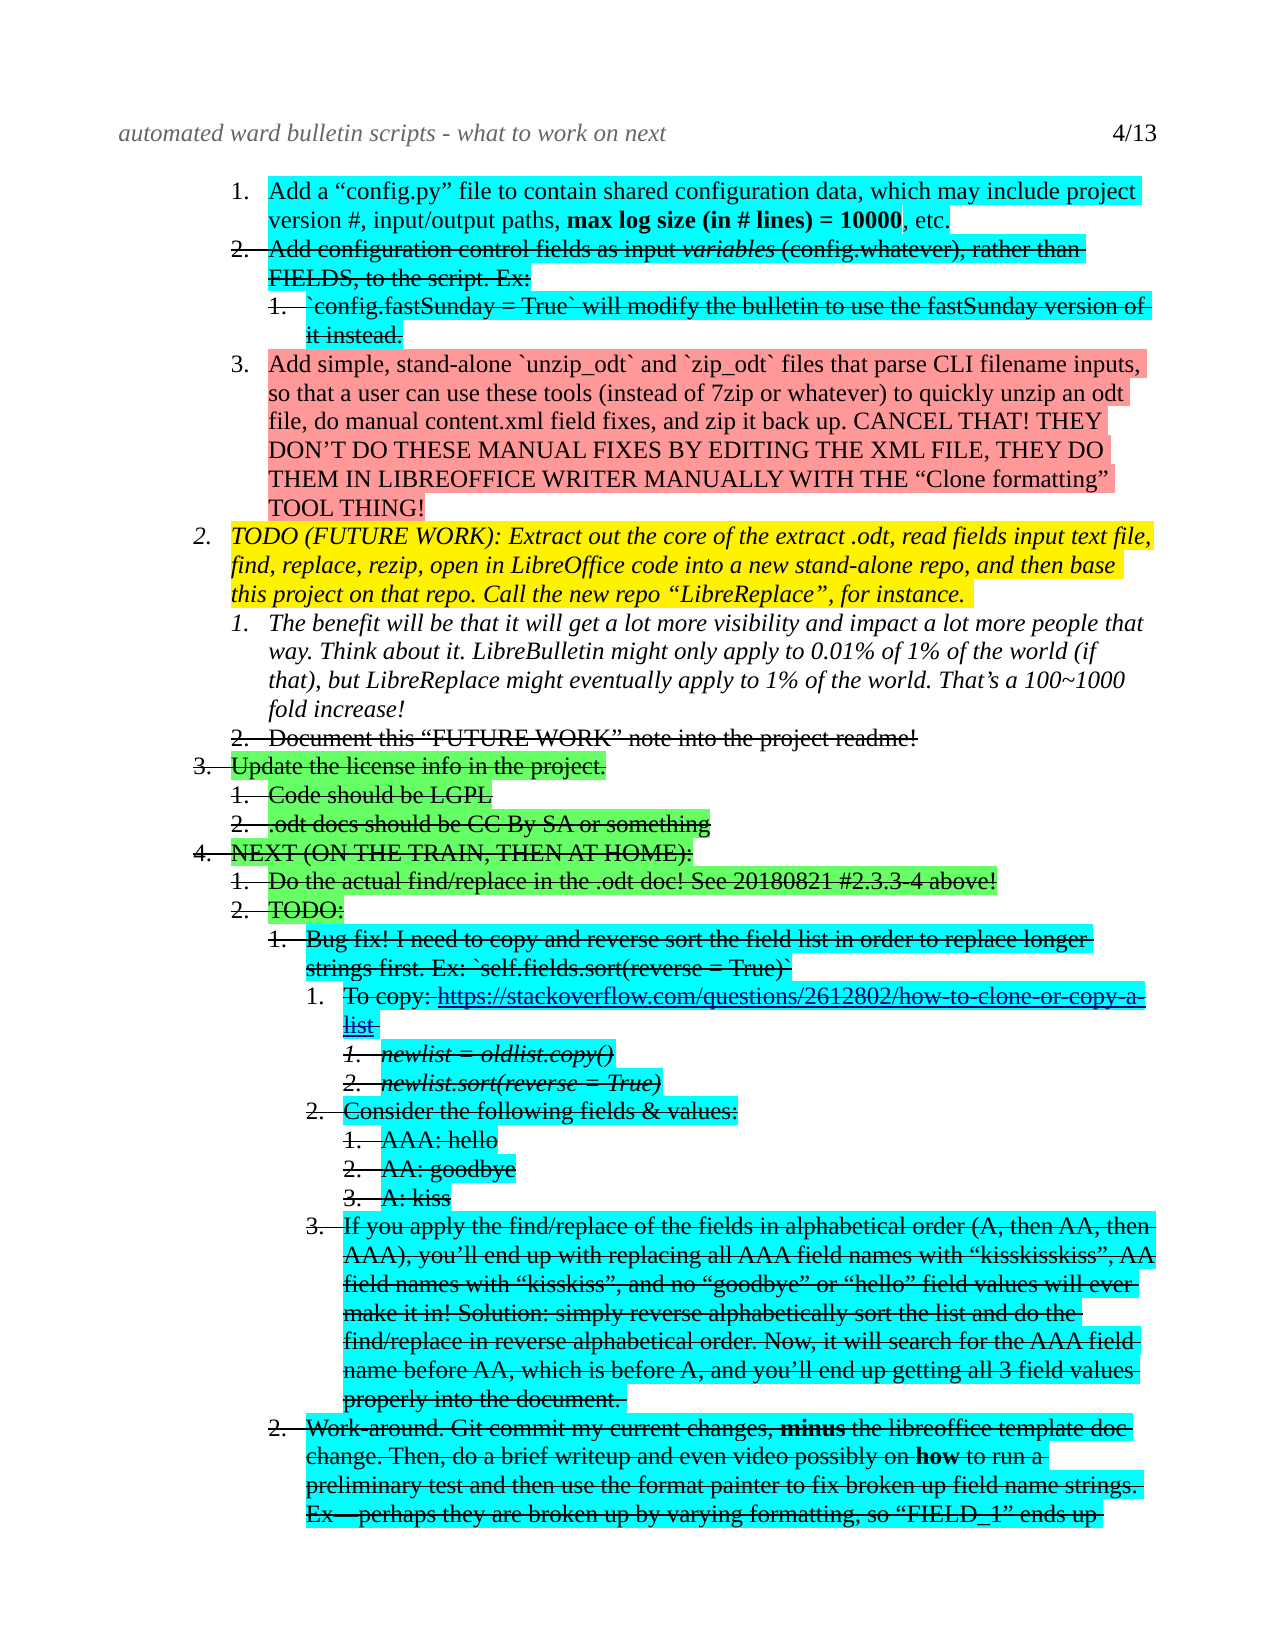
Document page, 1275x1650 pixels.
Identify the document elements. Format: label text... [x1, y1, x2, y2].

list Do the actual find/replace in the .odt doc! See 20180821 #2.3.3-4 above! [231, 866, 1157, 895]
list AA: goodbye [343, 1154, 1157, 1183]
list If you apply the find/replace of the fields in alphabetical order (A, then AA, then AAA), you’ll end up with replacing all AAA field names with “kisskisskiss”, AA field names with “kisskiss”, and no “goodbye” or “hello” field values will ever make it in! Solution: simply reverse alphabetically sort the list and do the find/replace in reverse alphabetical order. Now, it will search for the AAA field name before AA, which is before A, and you’ll end up getting all 3 field values properly into the document. [306, 1211, 1157, 1413]
list `config.fastSunday = True` will modify the bulletin to use the fastSunday version of it instead. [268, 291, 1157, 349]
list NEXT (ON THE TRAIN, THEN AT HOME): [193, 838, 1157, 866]
list Consider the following fields & values: [306, 1096, 1157, 1125]
list newlist.sort(reverse = True) [343, 1068, 1157, 1096]
list Work-around. Git commit my current changes, minus the libreoffice template doc change. Then, do a brief writeup and even video possibly on how to run a preliminary test and then use the format painter to fix broken up field name strings. Ex—perhaps they are broken up by varying formatting, so “FIELD_1” ends up [268, 1413, 1157, 1528]
list TODO (FUTURE WORK): Extract out the core of the extract .odt, read fields input text file, find, replace, rezip, open in LibreOffice code into a new stand-alone repo, and then base this project on that repo. Call the new repo “LibreReplace”, for instance. [193, 521, 1157, 608]
list newlist = oldlist.copy() [343, 1039, 1157, 1068]
list Bug fix! I need to copy and reverse sort the field list in order to replace longer strings first. Ex: `self.fields.sort(reverse = True)` [268, 924, 1157, 981]
list AAA: hello [343, 1125, 1157, 1154]
list TODO: [231, 895, 1157, 924]
list Add configuration control fields as input variables (config.whatever), rather than FIELDS, to the script. Ex: [231, 234, 1157, 291]
list .odt docs should be CC By SA or something [231, 809, 1157, 838]
list A: kiss [343, 1183, 1157, 1211]
list Document this “FUTURE WORK” note into the project readme! [231, 723, 1157, 751]
list Update the license info in the project. [193, 751, 1157, 780]
list Add a “config.py” file to contain shared configuration data, which may include project version #, input/output paths, max log size (in # lines) = 10000, etc. [231, 176, 1157, 234]
list Code should be LGPL [231, 780, 1157, 809]
list The benefit will be that it will get a lot more visibility and impact a lot more people that way. Think about it. LibreBulletin might only apply to 0.01% of 1% of the world (if that), but LibreReplace might eventually apply to 1% of the world. That’s a 100~1000 fold increase! [231, 608, 1157, 723]
list To copy: https://stackoverflow.com/questions/2612802/how-to-clone-or-copy-a-list [306, 981, 1157, 1039]
list Add simple, stand-alone `unzip_odt` and `zip_odt` files that parse CLI filename inputs, so that a user can use these tools (instead of 7zip or whatever) to quickly unzip an odt file, do manual content.xml field fixes, and zip it back up. CANCEL THAT! THEY DON’T DO THESE MANUAL FIXES BY EDITING THE XML FILE, THEY DO THEM IN LIBREOFFICE WRITER MANUALLY WITH THE “Clone formatting” TOOL THING! [231, 349, 1157, 521]
